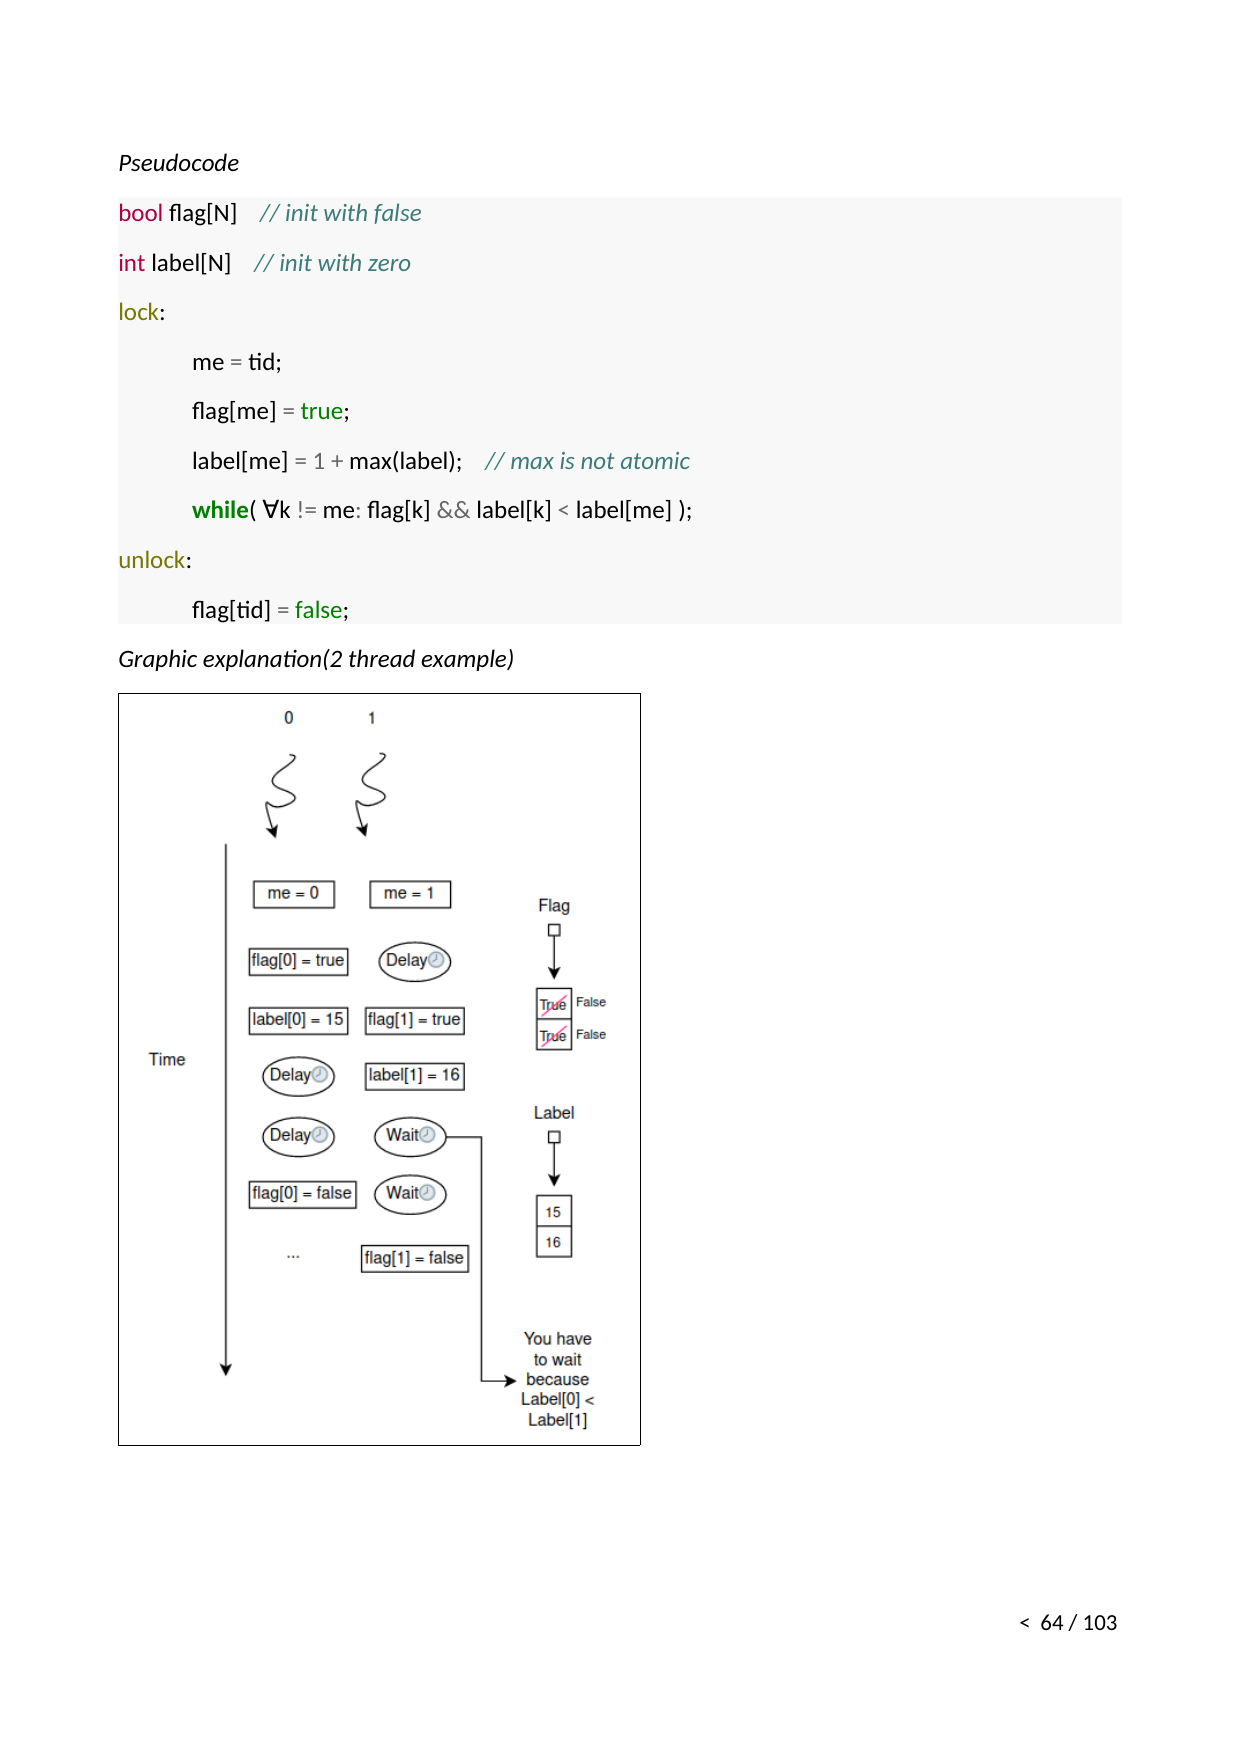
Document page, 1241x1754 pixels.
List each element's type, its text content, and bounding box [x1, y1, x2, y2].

text flag[tid] = false; [118, 594, 1122, 624]
text int label[N] // init with zero [118, 247, 1122, 277]
text unlock: [118, 544, 1122, 575]
text Graphic explanation(2 thread example) [118, 643, 1122, 674]
text lock: [118, 296, 1122, 327]
picture [121, 696, 637, 1442]
text me = tid; [118, 346, 1122, 376]
text while( ∀k != me: flag[k] && label[k] < label[me] ); [118, 495, 1122, 525]
text bool flag[N] // init with false [118, 197, 1122, 228]
text label[me] = 1 + max(label); // max is not atomic [118, 445, 1122, 476]
text flag[me] = true; [118, 396, 1122, 426]
text Pseudocode [118, 148, 1122, 178]
